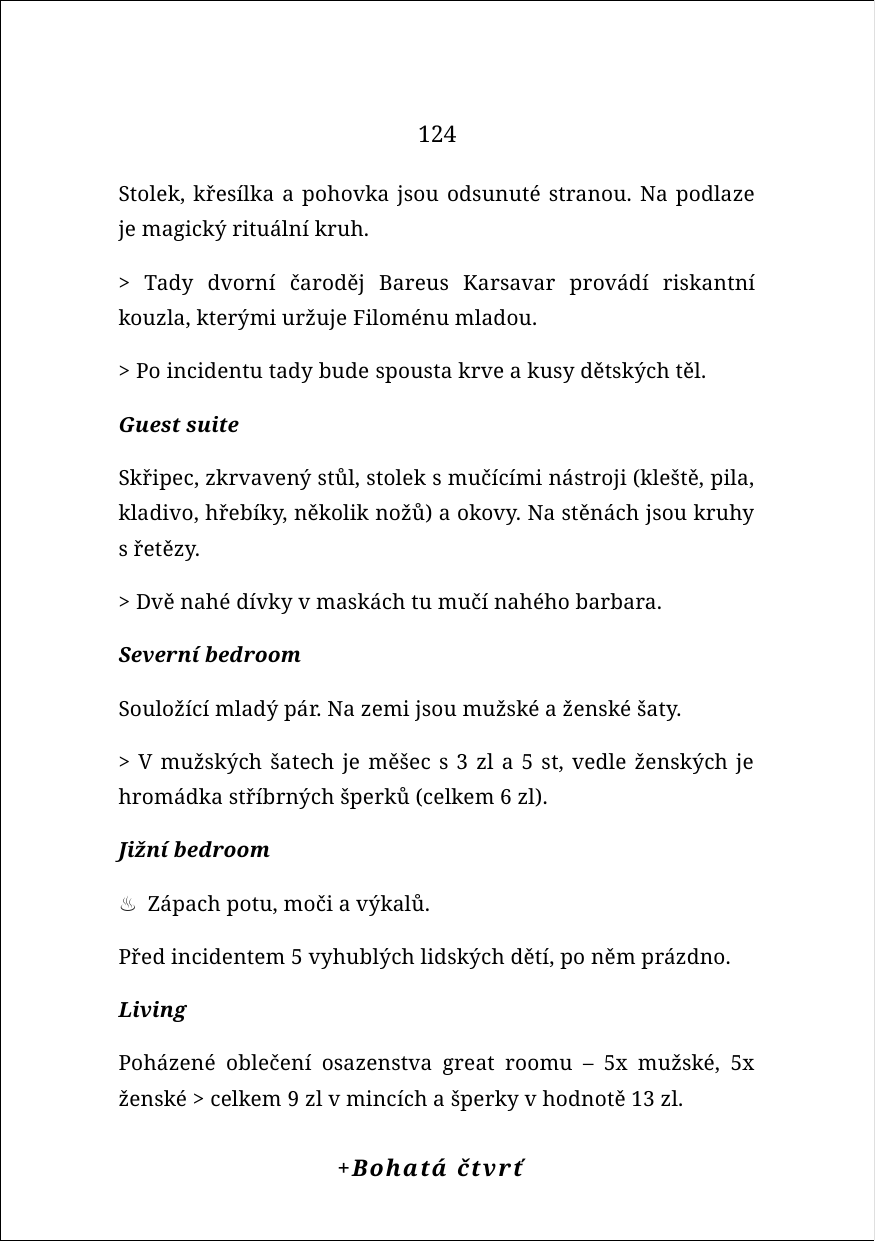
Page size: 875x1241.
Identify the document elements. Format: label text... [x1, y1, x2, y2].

text Skřipec, zkrvavený stůl, stolek s mučícími nástroji (kleště, pila, kladivo, hřebíky, několik nožů) a okovy. Na stěnách jsou kruhy s řetězy. [118, 463, 756, 562]
text > Dvě nahé dívky v maskách tu mučí nahého barbara. [118, 587, 756, 616]
text > V mužských šatech je měšec s 3 zl a 5 st, vedle ženských je hromádka stříbrných šperků (celkem 6 zl). [118, 747, 756, 811]
text Severní bedroom [118, 640, 756, 669]
text ♨ Zápach potu, moči a výkalů. [118, 889, 756, 917]
text Guest suite [118, 410, 756, 438]
text Souložící mladý pár. Na zemi jsou mužské a ženské šaty. [118, 694, 756, 722]
text Jižní bedroom [118, 836, 756, 864]
text Living [118, 995, 756, 1024]
text > Po incidentu tady bude spousta krve a kusy dětských těl. [118, 356, 756, 385]
text Před incidentem 5 vyhublých lidských dětí, po něm prázdno. [118, 942, 756, 971]
text Poházené oblečení osazenstva great roomu – 5x mužské, 5x ženské > celkem 9 zl v mincích a šperky v hodnotě 13 zl. [118, 1048, 756, 1112]
text > Tady dvorní čaroděj Bareus Karsavar provádí riskantní kouzla, kterými uržuje Filoménu mladou. [118, 268, 756, 332]
text Stolek, křesílka a pohovka jsou odsunuté stranou. Na podlaze je magický rituální kruh. [118, 179, 756, 243]
